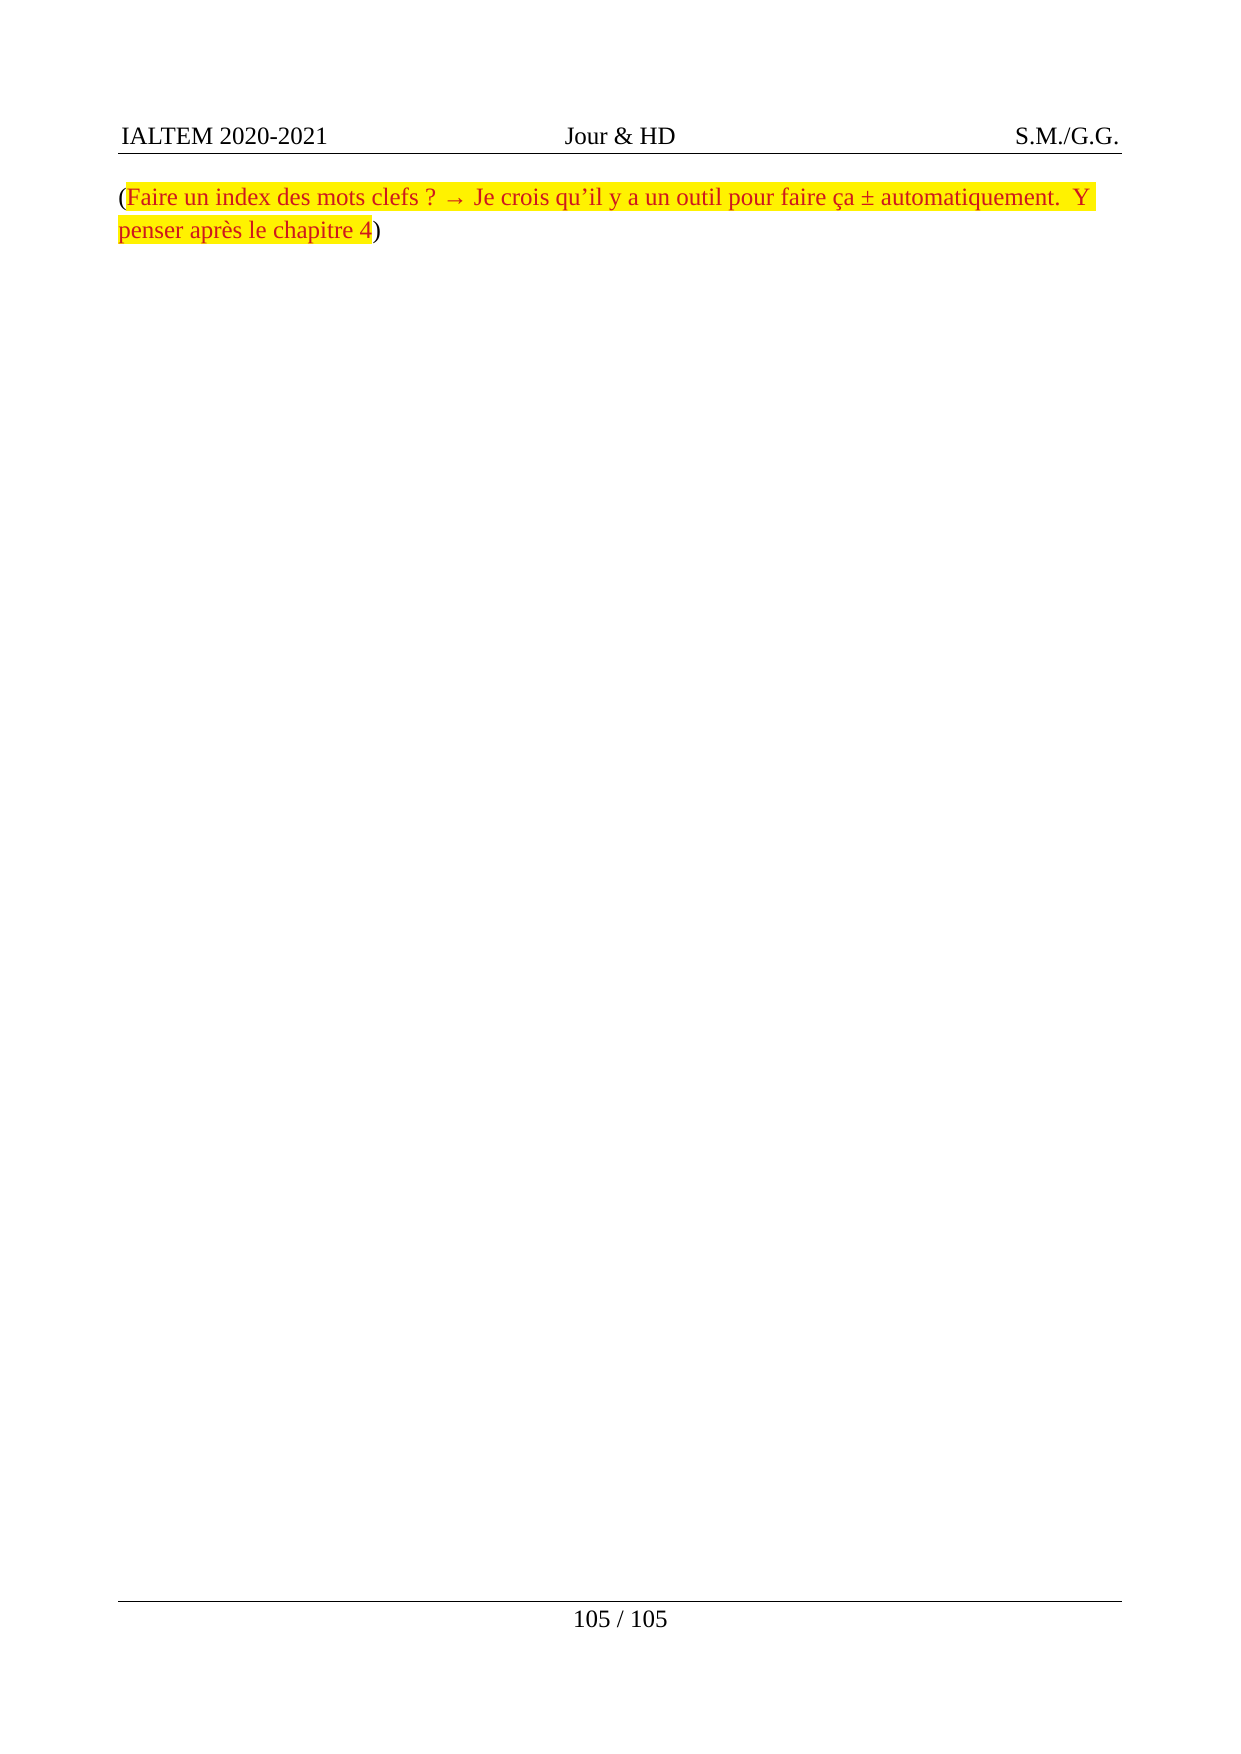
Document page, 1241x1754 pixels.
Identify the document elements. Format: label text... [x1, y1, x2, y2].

text (Faire un index des mots clefs ? → Je crois qu’il y a un outil pour faire ça ± automatiquement. Y penser après le chapitre 4) [118, 182, 1122, 244]
